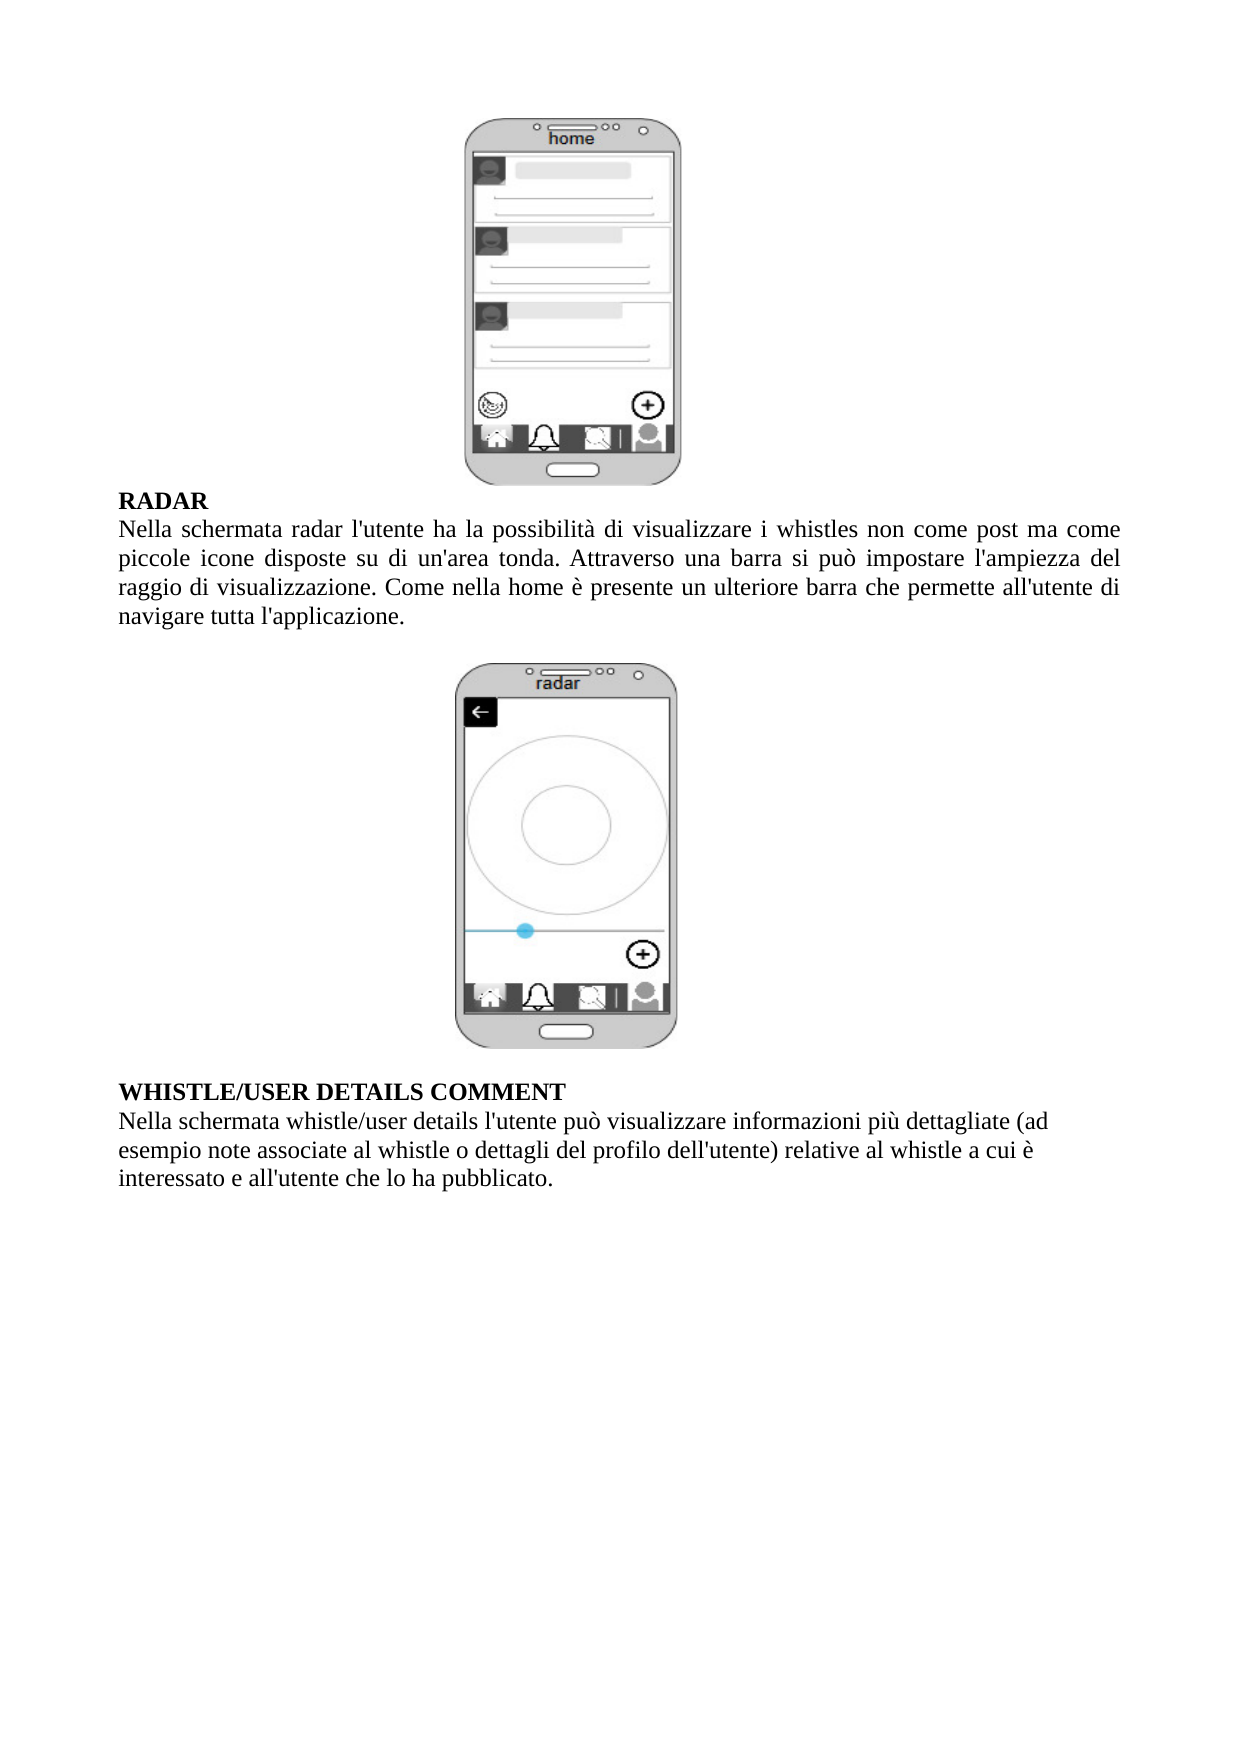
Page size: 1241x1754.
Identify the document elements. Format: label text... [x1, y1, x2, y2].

text Nella schermata whistle/user details l'utente può visualizzare informazioni più dettagliate (ad esempio note associate al whistle o dettagli del profilo dell'utente) relative al whistle a cui è interessato e all'utente che lo ha pubblicato. [118, 1106, 1122, 1192]
text RADAR [118, 486, 1122, 514]
picture [464, 118, 682, 486]
text Nella schermata radar l'utente ha la possibilità di visualizzare i whistles non come post ma come piccole icone disposte su di un'area tonda. Attraverso una barra si può impostare l'ampiezza del raggio di visualizzazione. Come nella home è presente un ulteriore barra che permette all'utente di navigare tutta l'applicazione. [118, 514, 1122, 629]
picture [455, 663, 678, 1049]
text WHISTLE/USER DETAILS COMMENT [118, 1077, 1122, 1106]
